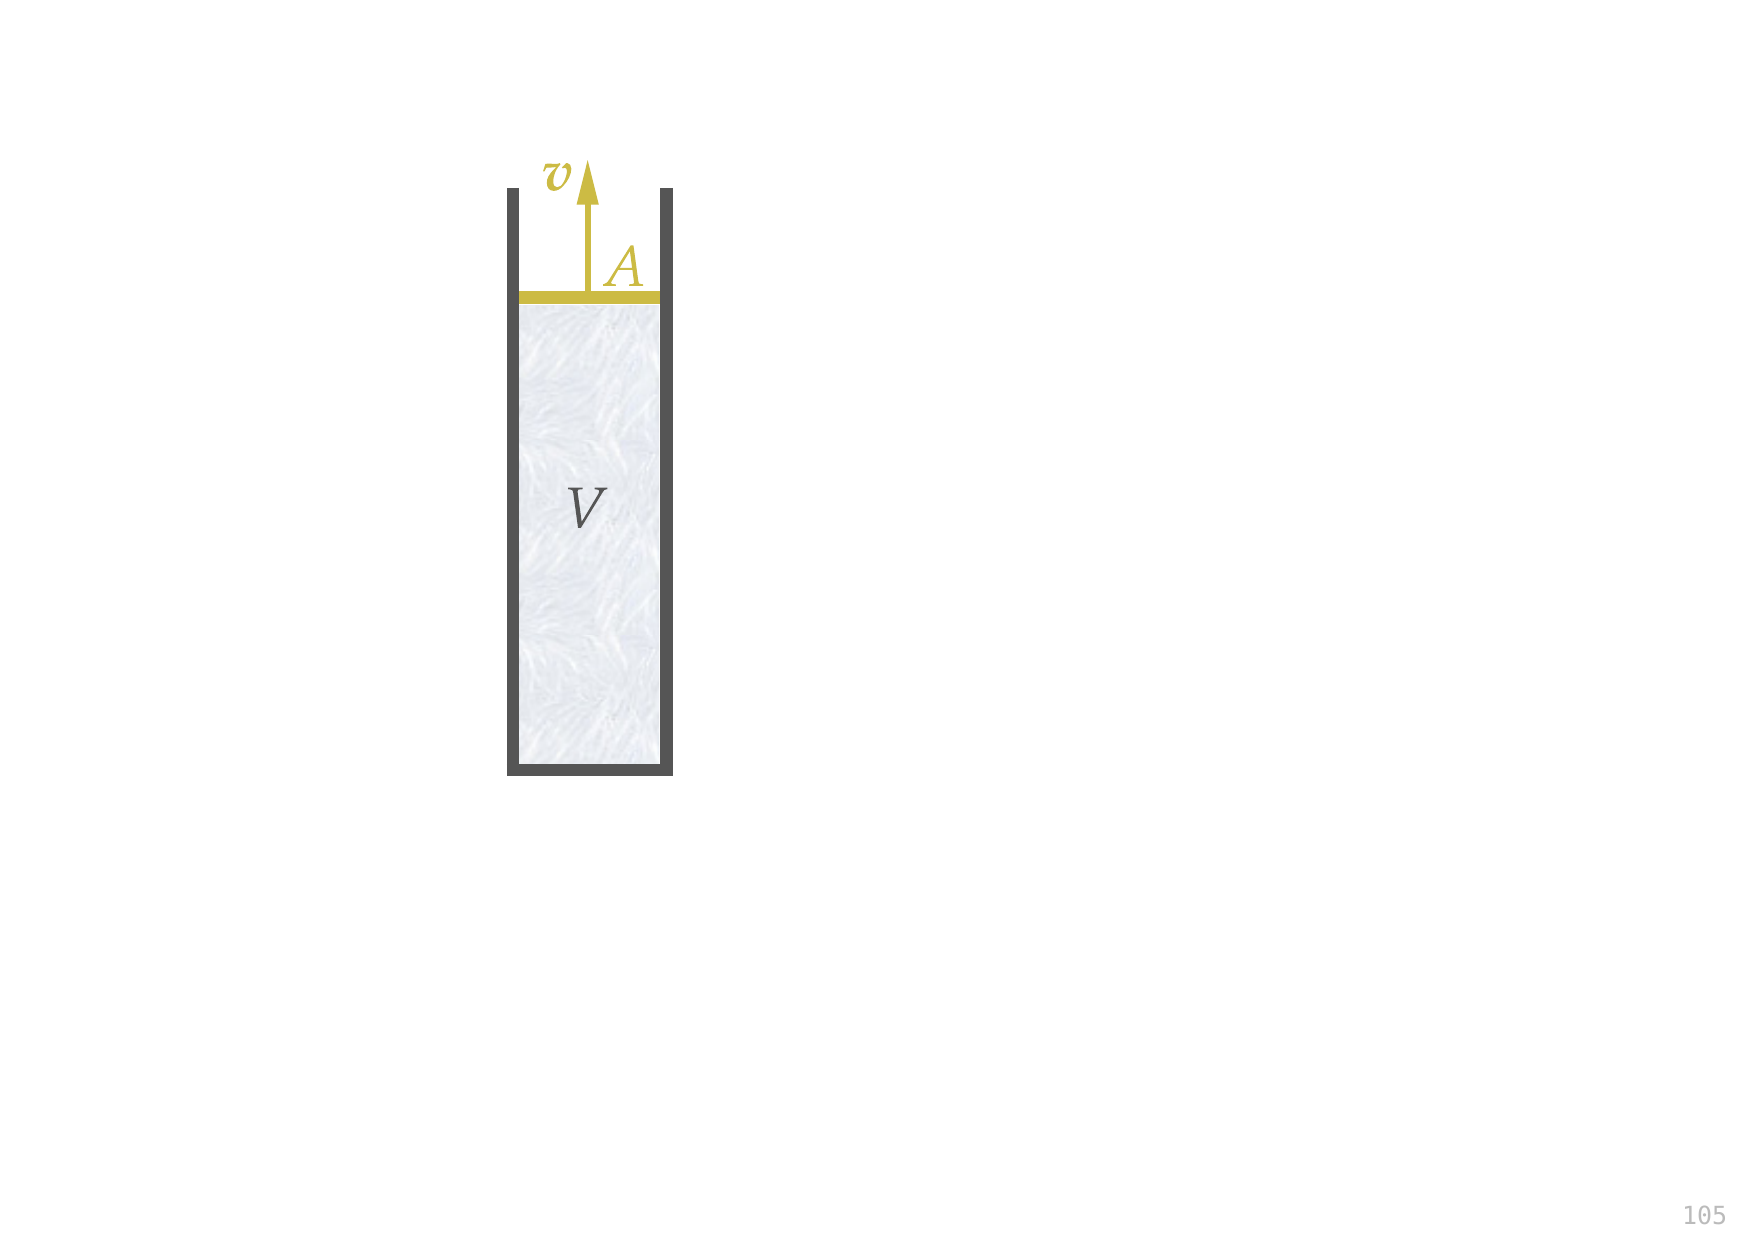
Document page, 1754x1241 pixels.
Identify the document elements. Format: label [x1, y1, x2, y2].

text_box [519, 305, 660, 764]
text_box [543, 163, 572, 191]
text_box [603, 245, 644, 286]
